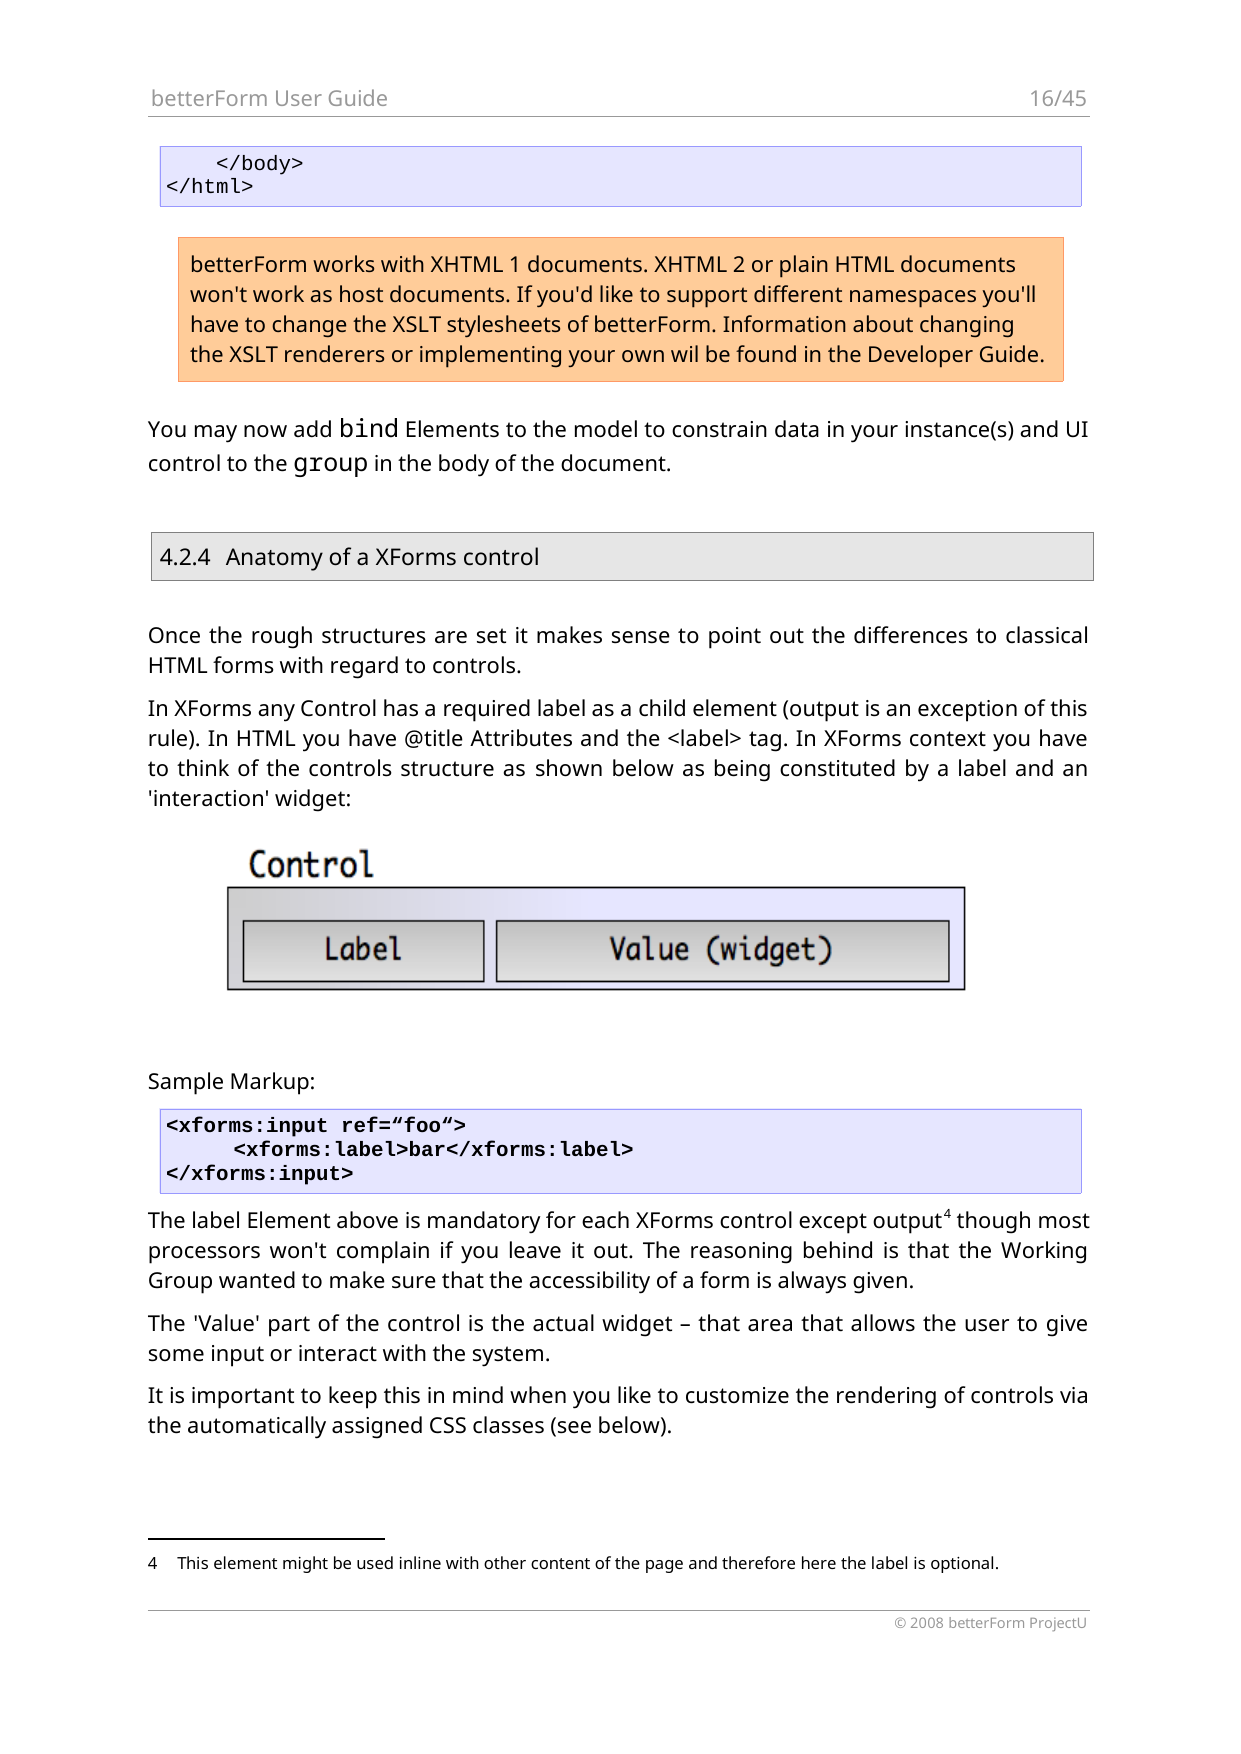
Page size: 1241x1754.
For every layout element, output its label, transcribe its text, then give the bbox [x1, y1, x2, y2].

text You may now add bind Elements to the model to constrain data in your instance(s) and UI control to the group in the body of the document. [148, 411, 1090, 479]
text In XForms any Control has a required label as a child element (output is an exception of this rule). In HTML you have @title Attributes and the <label> tag. In XForms context you have to think of the controls structure as shown below as being constituted by a label and an 'interaction' widget: [148, 692, 1090, 812]
text It is important to keep this in mind when you like to customize the rendering of controls via the automatically assigned CSS classes (see below). [148, 1380, 1090, 1440]
text </body> </html> [161, 147, 1081, 206]
text This element might be used inline with other content of the page and therefore here the label is optional. [148, 1552, 1093, 1574]
text betterForm works with XHTML 1 documents. XHTML 2 or plain HTML documents won't work as host documents. If you'd like to support different namespaces you'll have to change the XSLT stylesheets of betterForm. Information about changing the XSLT renderers or implementing your own wil be found in the Developer Guide. [179, 238, 1063, 381]
subtitle Anatomy of a XForms control [152, 533, 1093, 580]
text The 'Value' part of the control is the actual widget – that area that allows the user to give some input or interact with the system. [148, 1308, 1090, 1368]
text <xforms:input ref=“foo“> <xforms:label>bar</xforms:label> </xforms:input> [161, 1110, 1081, 1193]
text Sample Markup: [148, 1066, 1090, 1096]
text The label Element above is mandatory for each XForms control except output though most processors won't complain if you leave it out. The reasoning behind is that the Working Group wanted to make sure that the accessibility of a form is always given. [148, 1205, 1090, 1295]
text Once the rough structures are set it makes sense to point out the differences to classical HTML forms with regard to controls. [148, 620, 1090, 680]
picture [207, 836, 984, 1024]
